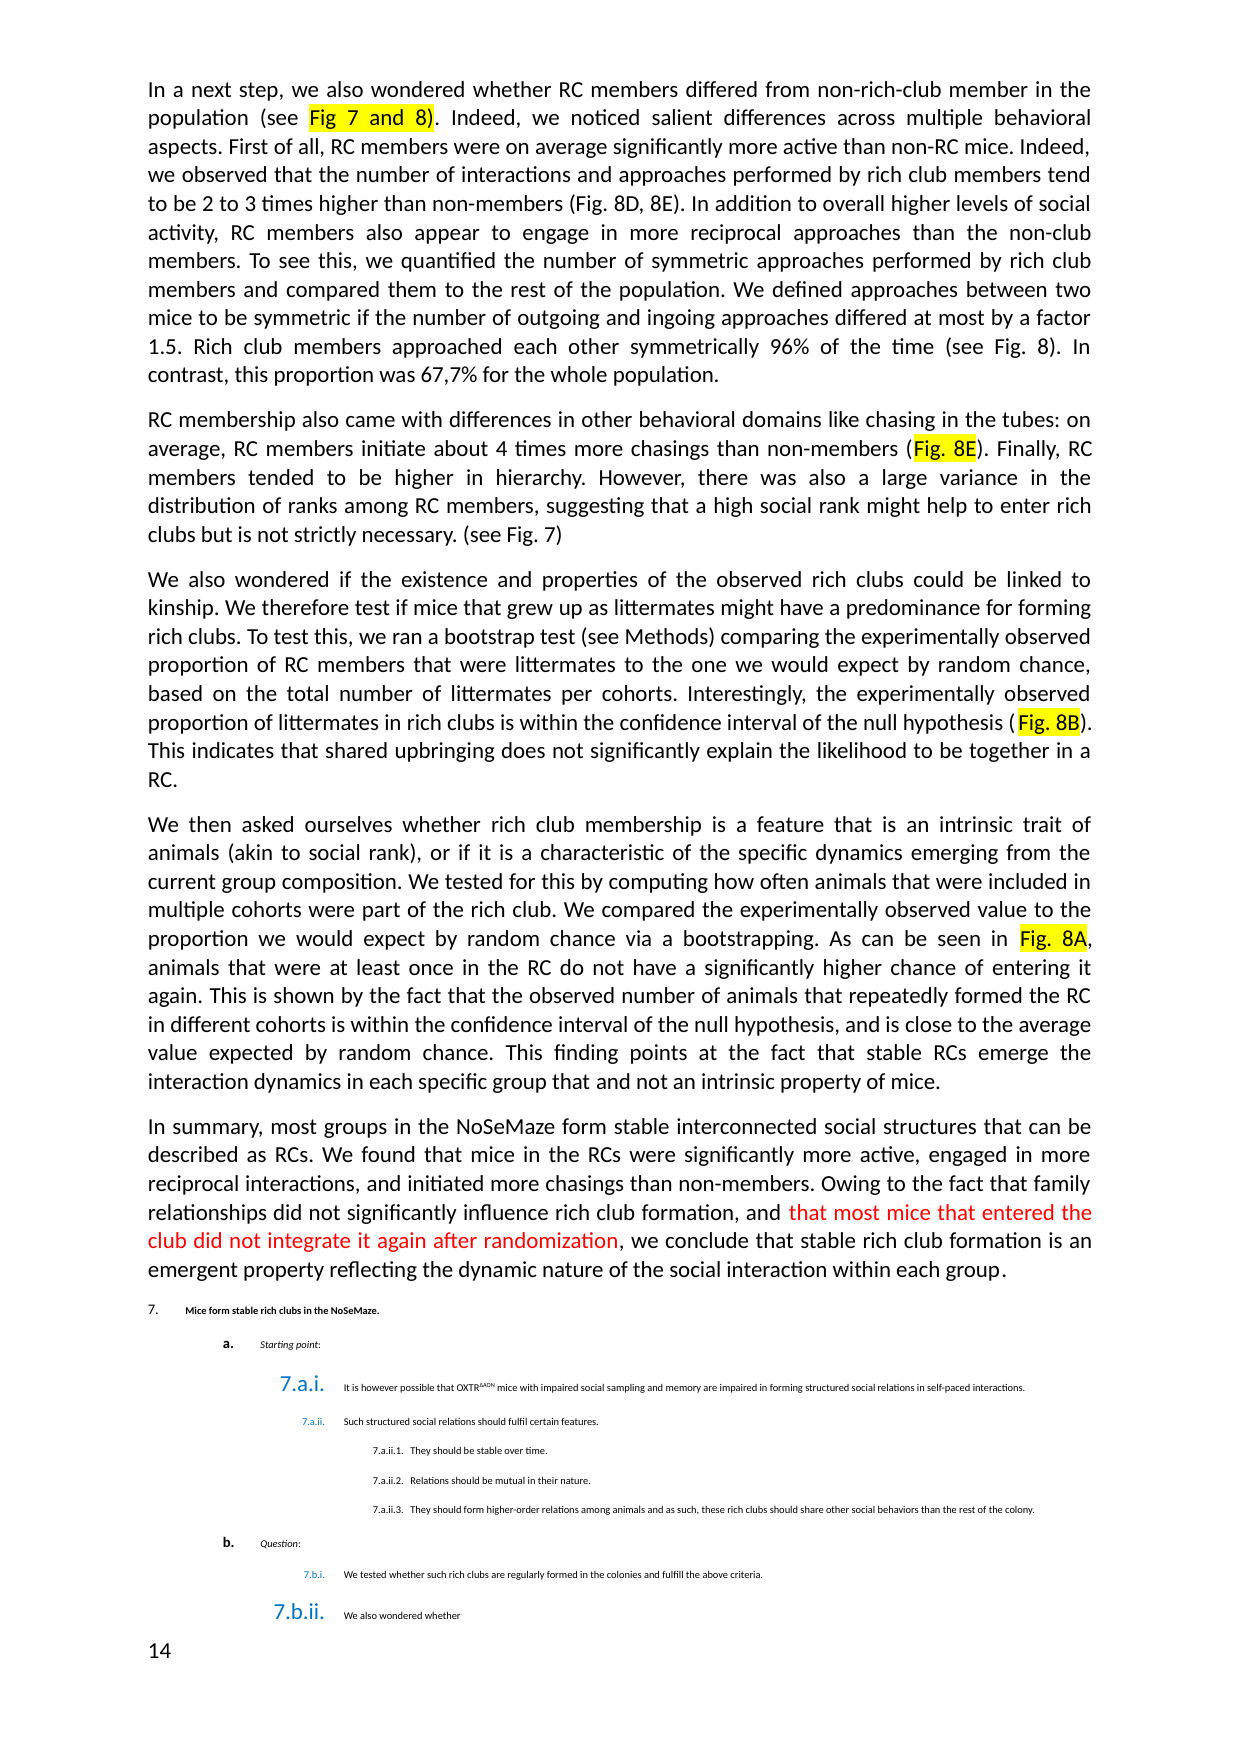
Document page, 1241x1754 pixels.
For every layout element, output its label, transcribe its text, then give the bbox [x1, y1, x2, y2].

text In summary, most groups in the NoSeMaze form stable interconnected social structures that can be described as RCs. We found that mice in the RCs were significantly more active, engaged in more reciprocal interactions, and initiated more chasings than non-members. Owing to the fact that family relationships did not significantly influence rich club formation, and that most mice that entered the club did not integrate it again after randomization, we conclude that stable rich club formation is an emergent property reflecting the dynamic nature of the social interaction within each group. [148, 1112, 1093, 1283]
list We also wondered whether [325, 1597, 1093, 1626]
text In a next step, we also wondered whether RC members differed from non-rich-club member in the population (see Fig 7 and 8). Indeed, we noticed salient differences across multiple behavioral aspects. First of all, RC members were on average significantly more active than non-RC mice. Indeed, we observed that the number of interactions and approaches performed by rich club members tend to be 2 to 3 times higher than non-members (Fig. 8D, 8E). In addition to overall higher levels of social activity, RC members also appear to engage in more reciprocal approaches than the non-club members. To see this, we quantified the number of symmetric approaches performed by rich club members and compared them to the rest of the population. We defined approaches between two mice to be symmetric if the number of outgoing and ingoing approaches differed at most by a factor 1.5. Rich club members approached each other symmetrically 96% of the time (see Fig. 8). In contrast, this proportion was 67,7% for the whole population. [148, 75, 1093, 388]
list They should form higher-order relations among animals and as such, these rich clubs should share other social behaviors than the rest of the colony. [373, 1503, 1093, 1516]
list Question: [223, 1533, 1093, 1551]
list It is however possible that OXTRΔAON mice with impaired social sampling and memory are impaired in forming structured social relations in self-paced interactions. [325, 1369, 1093, 1398]
list We tested whether such rich clubs are regularly formed in the colonies and fulfill the above criteria. [325, 1568, 1093, 1581]
list Relations should be mutual in their nature. [373, 1474, 1093, 1487]
list Such structured social relations should fulfil certain features. [325, 1415, 1093, 1427]
text We then asked ourselves whether rich club membership is a feature that is an intrinsic trait of animals (akin to social rank), or if it is a characteristic of the specific dynamics emerging from the current group composition. We tested for this by computing how often animals that were included in multiple cohorts were part of the rich club. We compared the experimentally observed value to the proportion we would expect by random chance via a bootstrapping. As can be seen in Fig. 8A, animals that were at least once in the RC do not have a significantly higher chance of entering it again. This is shown by the fact that the observed number of animals that repeatedly formed the RC in different cohorts is within the confidence interval of the null hypothesis, and is close to the average value expected by random chance. This finding points at the fact that stable RCs emerge the interaction dynamics in each specific group that and not an intrinsic property of mice. [148, 810, 1093, 1095]
text We also wondered if the existence and properties of the observed rich clubs could be linked to kinship. We therefore test if mice that grew up as littermates might have a predominance for forming rich clubs. To test this, we ran a bootstrap test (see Methods) comparing the experimentally observed proportion of RC members that were littermates to the one we would expect by random chance, based on the total number of littermates per cohorts. Interestingly, the experimentally observed proportion of littermates in rich clubs is within the confidence interval of the null hypothesis (Fig. 8B). This indicates that shared upbringing does not significantly explain the likelihood to be together in a RC. [148, 565, 1093, 793]
list Starting point: [223, 1335, 1093, 1353]
list They should be stable over time. [373, 1444, 1093, 1457]
text RC membership also came with differences in other behavioral domains like chasing in the tubes: on average, RC members initiate about 4 times more chasings than non-members (Fig. 8E). Finally, RC members tended to be higher in hierarchy. However, there was also a large variance in the distribution of ranks among RC members, suggesting that a high social rank might help to enter rich clubs but is not strictly necessary. (see Fig. 7) [148, 406, 1093, 548]
list Mice form stable rich clubs in the NoSeMaze. [148, 1300, 1093, 1318]
